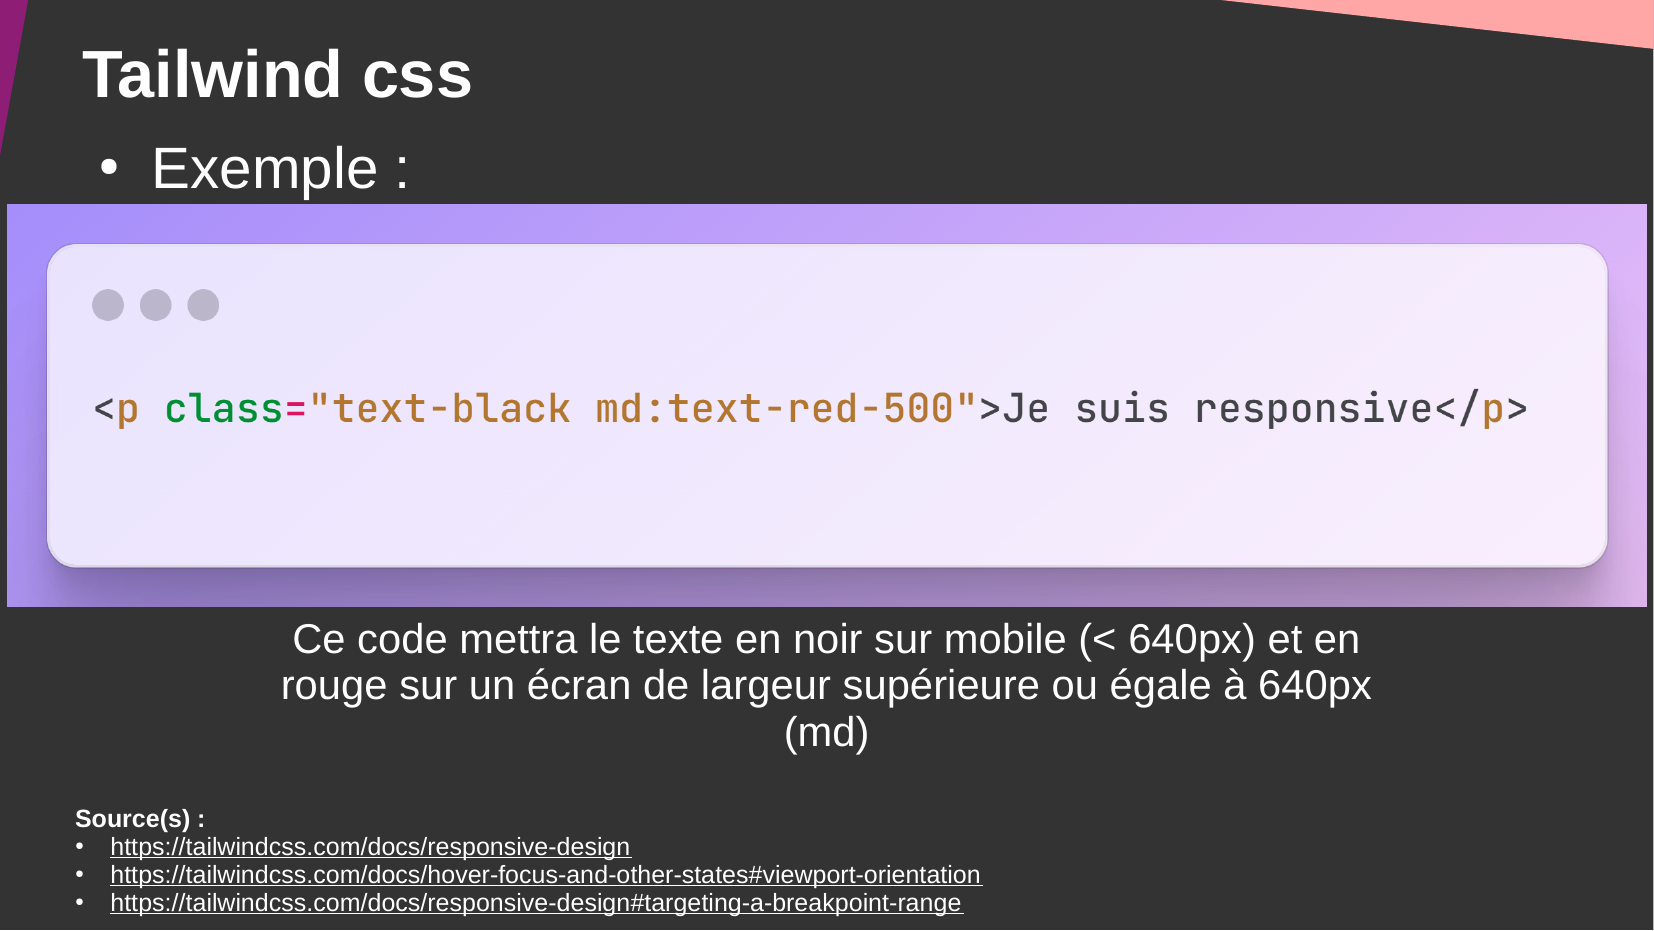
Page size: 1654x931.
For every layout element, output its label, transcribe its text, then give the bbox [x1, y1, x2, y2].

title Tailwind css [82, 37, 1571, 122]
text_box [0, 0, 29, 156]
text_box [1221, 0, 1654, 49]
list Exemple : [80, 135, 1605, 204]
picture [7, 204, 1647, 607]
text_box Ce code mettra le texte en noir sur mobile (< 640px) et en rouge sur un écran de largeur supérieure ou égale à 640px (md) [253, 608, 1400, 763]
text_box Source(s) : https://tailwindcss.com/docs/responsive-design https://tailwindcss.com/docs/hover-focus-and-other-states#viewport-orientation https://tailwindcss.com/docs/responsive-design#targeting-a-breakpoint-range [60, 797, 1546, 925]
